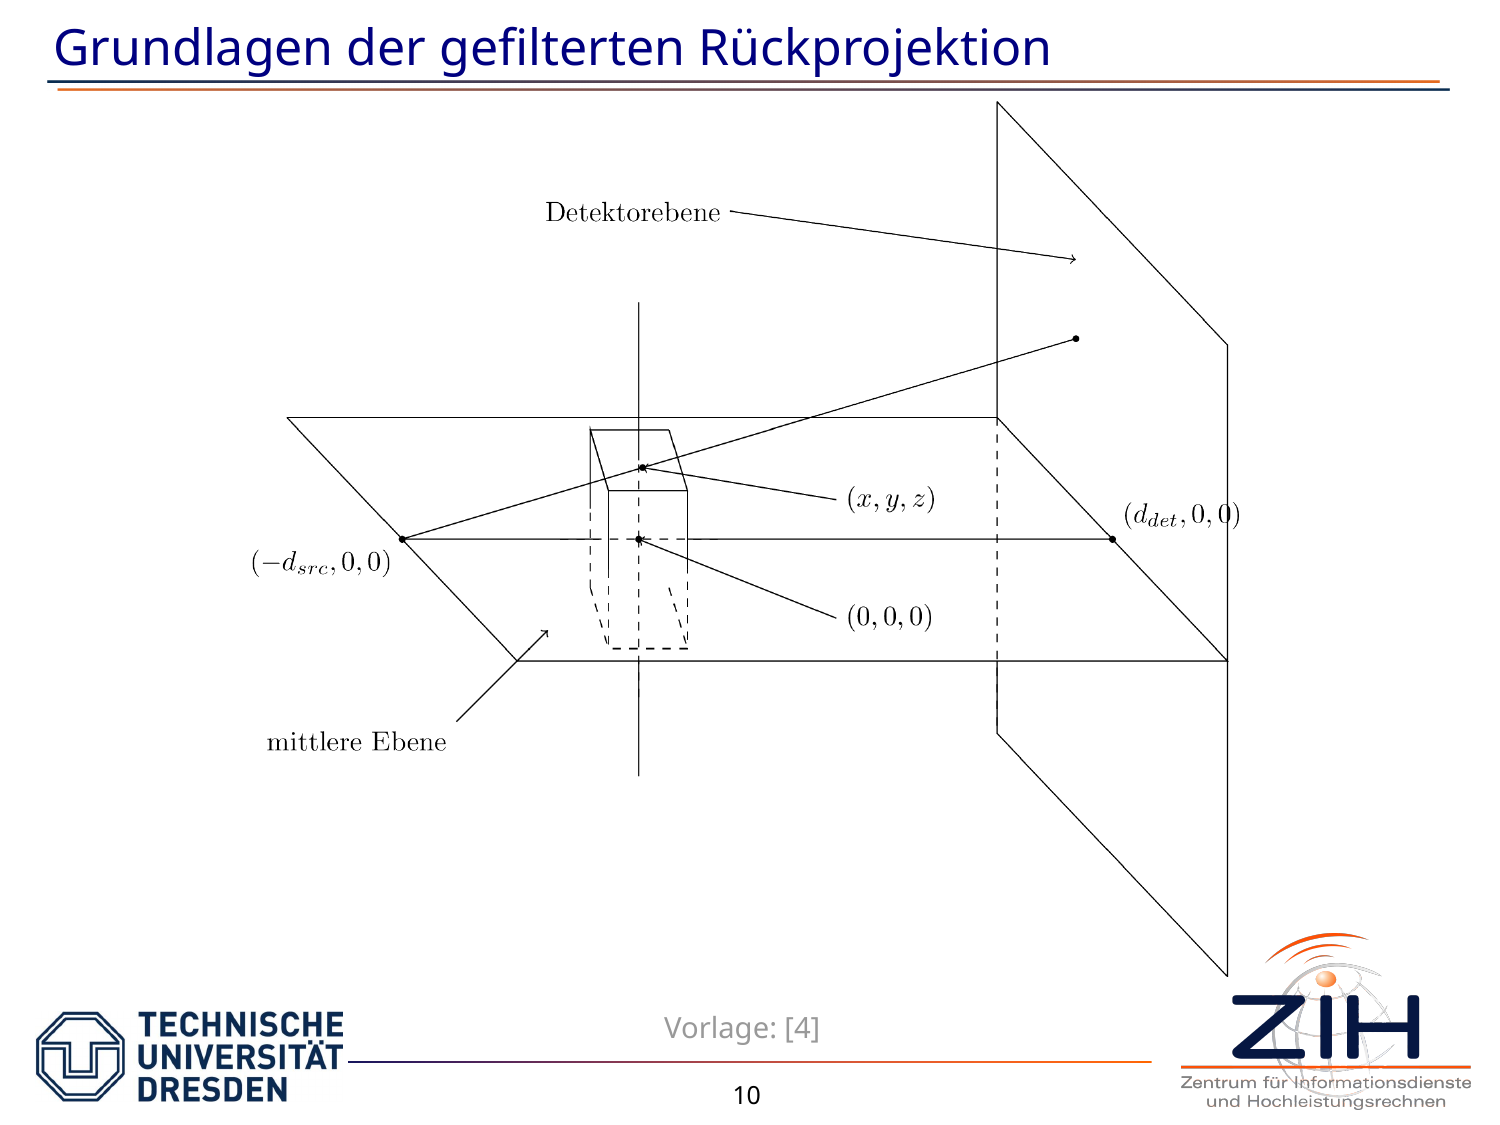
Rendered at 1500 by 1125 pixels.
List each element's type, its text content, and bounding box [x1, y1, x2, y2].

title Grundlagen der gefilterten Rückprojektion [53, 12, 1453, 81]
picture [240, 101, 1471, 1110]
picture [35, 1011, 343, 1102]
text_box Vorlage: [4] [649, 1000, 825, 1051]
picture [47, 80, 1450, 91]
